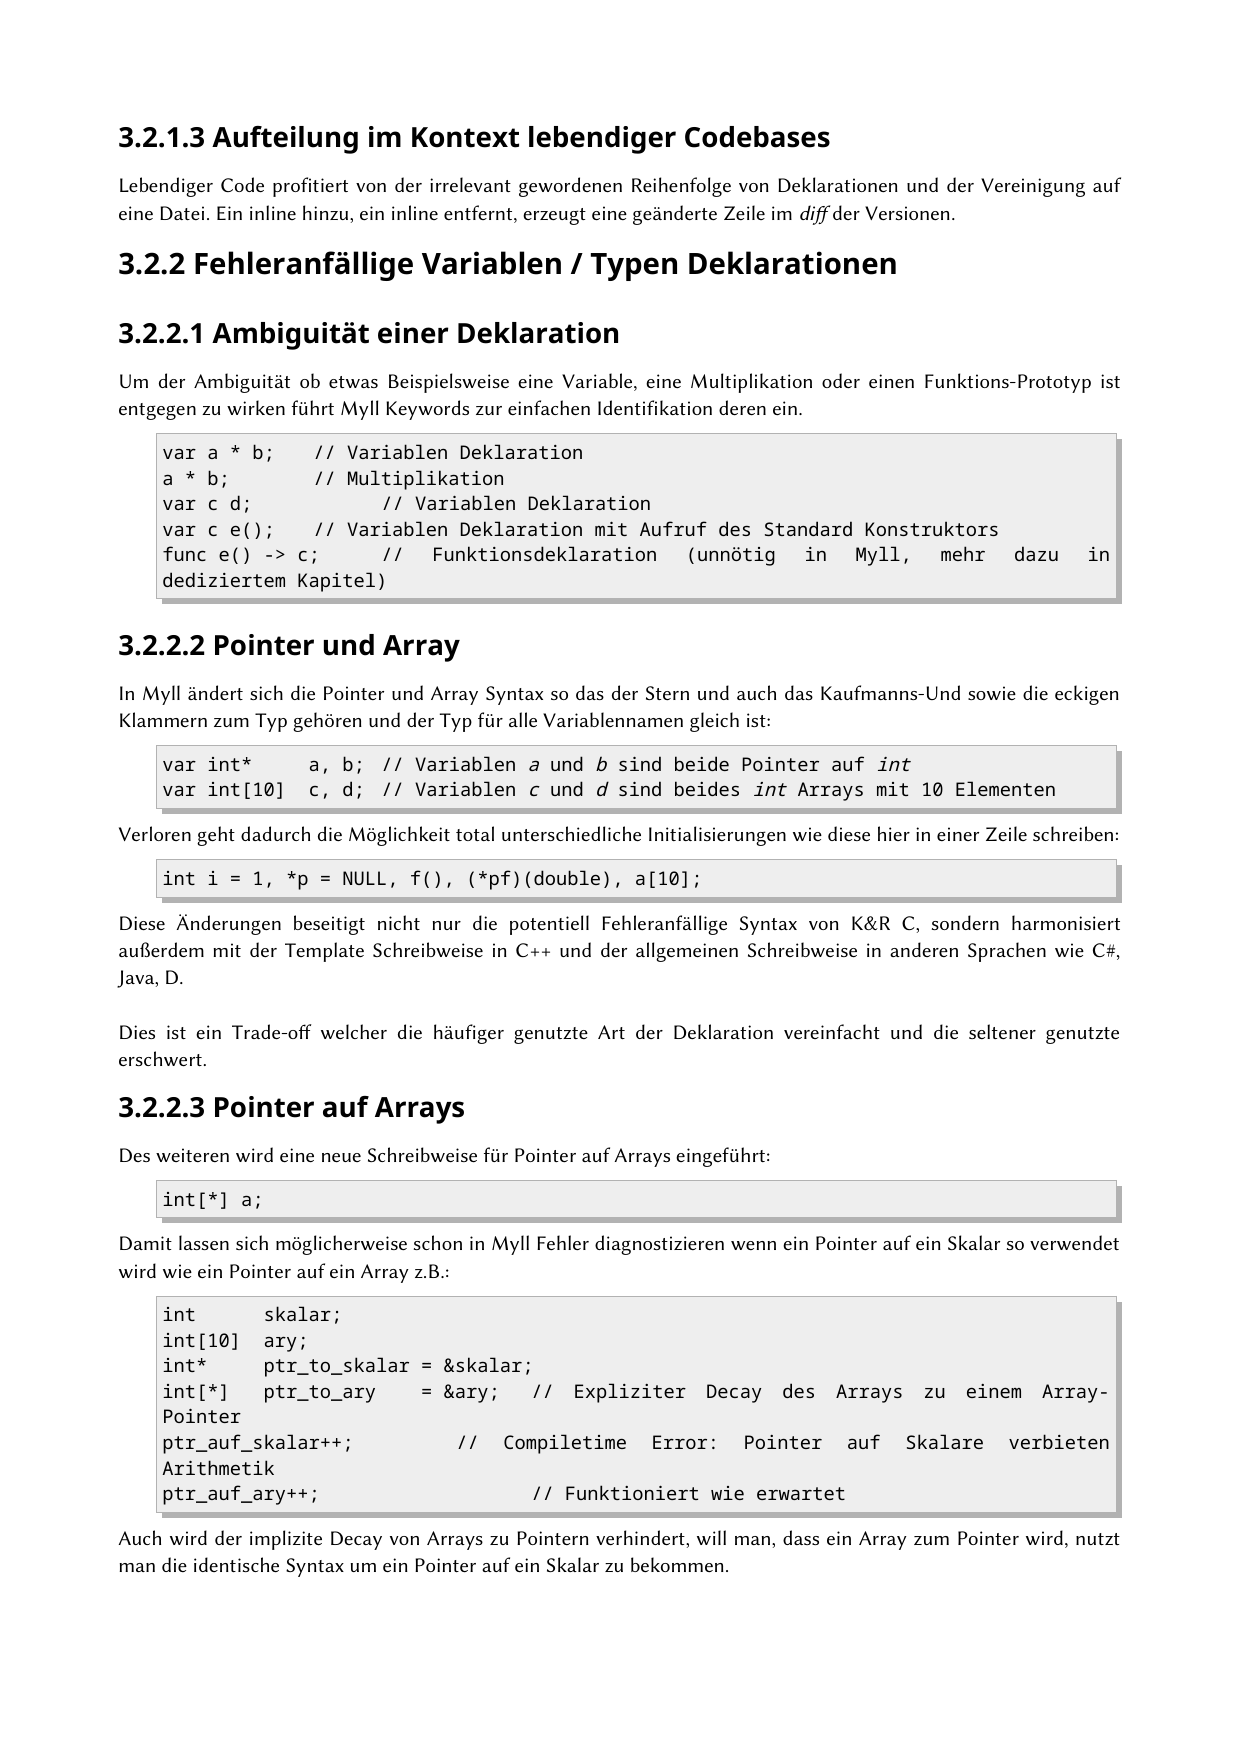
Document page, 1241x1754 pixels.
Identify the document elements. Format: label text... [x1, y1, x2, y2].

text Lebendiger Code profitiert von der irrelevant gewordenen Reihenfolge von Deklarationen und der Vereinigung auf eine Datei. Ein inline hinzu, ein inline entfernt, erzeugt eine geänderte Zeile im diff der Versionen. [118, 174, 1122, 225]
text int i = 1, *p = NULL, f(), (*pf)(double), a[10]; [157, 860, 1116, 897]
text a * b; // Multiplikation [157, 459, 1116, 484]
text int skalar; [157, 1297, 1116, 1321]
text var int[10] c, d; // Variablen c und d sind beides int Arrays mit 10 Elementen [157, 771, 1116, 808]
text var c e(); // Variablen Deklaration mit Aufruf des Standard Konstruktors [157, 510, 1116, 535]
text Diese Änderungen beseitigt nicht nur die potentiell Fehleranfällige Syntax von K&R C, sondern harmonisiert außerdem mit der Template Schreibweise in C++ und der allgemeinen Schreibweise in anderen Sprachen wie C#, Java, D. [118, 912, 1122, 990]
text var a * b; // Variablen Deklaration [157, 434, 1116, 459]
subtitle Pointer und Array [118, 626, 1122, 663]
subtitle Aufteilung im Kontext lebendiger Codebases [118, 118, 1122, 156]
subtitle Fehleranfällige Variablen / Typen Deklarationen [118, 243, 1122, 283]
text Des weiteren wird eine neue Schreibweise für Pointer auf Arrays eingeführt: [118, 1144, 1122, 1167]
text ptr_auf_skalar++; // Compiletime Error: Pointer auf Skalare verbieten Arithmetik [157, 1423, 1116, 1474]
text Dies ist ein Trade-off welcher die häufiger genutzte Art der Deklaration vereinfacht und die seltener genutzte erschwert. [118, 1021, 1122, 1072]
text int* ptr_to_skalar = &skalar; [157, 1347, 1116, 1372]
subtitle Pointer auf Arrays [118, 1088, 1122, 1126]
text Um der Ambiguität ob etwas Beispielsweise eine Variable, eine Multiplikation oder einen Funktions-Prototyp ist entgegen zu wirken führt Myll Keywords zur einfachen Identifikation deren ein. [118, 370, 1122, 421]
text int[*] a; [157, 1181, 1116, 1217]
subtitle Ambiguität einer Deklaration [118, 314, 1122, 352]
text var c d; // Variablen Deklaration [157, 484, 1116, 510]
text func e() -> c; // Funktionsdeklaration (unnötig in Myll, mehr dazu in dediziertem Kapitel) [157, 535, 1116, 598]
text Verloren geht dadurch die Möglichkeit total unterschiedliche Initialisierungen wie diese hier in einer Zeile schreiben: [118, 823, 1122, 847]
text var int* a, b; // Variablen a und b sind beide Pointer auf int [157, 746, 1116, 771]
text int[10] ary; [157, 1321, 1116, 1347]
text int[*] ptr_to_ary = &ary; // Expliziter Decay des Arrays zu einem Array-Pointer [157, 1372, 1116, 1423]
text In Myll ändert sich die Pointer und Array Syntax so das der Stern und auch das Kaufmanns-Und sowie die eckigen Klammern zum Typ gehören und der Typ für alle Variablennamen gleich ist: [118, 682, 1122, 733]
text ptr_auf_ary++; // Funktioniert wie erwartet [157, 1474, 1116, 1512]
text Auch wird der implizite Decay von Arrays zu Pointern verhindert, will man, dass ein Array zum Pointer wird, nutzt man die identische Syntax um ein Pointer auf ein Skalar zu bekommen. [118, 1527, 1122, 1578]
text Damit lassen sich möglicherweise schon in Myll Fehler diagnostizieren wenn ein Pointer auf ein Skalar so verwendet wird wie ein Pointer auf ein Array z.B.: [118, 1232, 1122, 1283]
